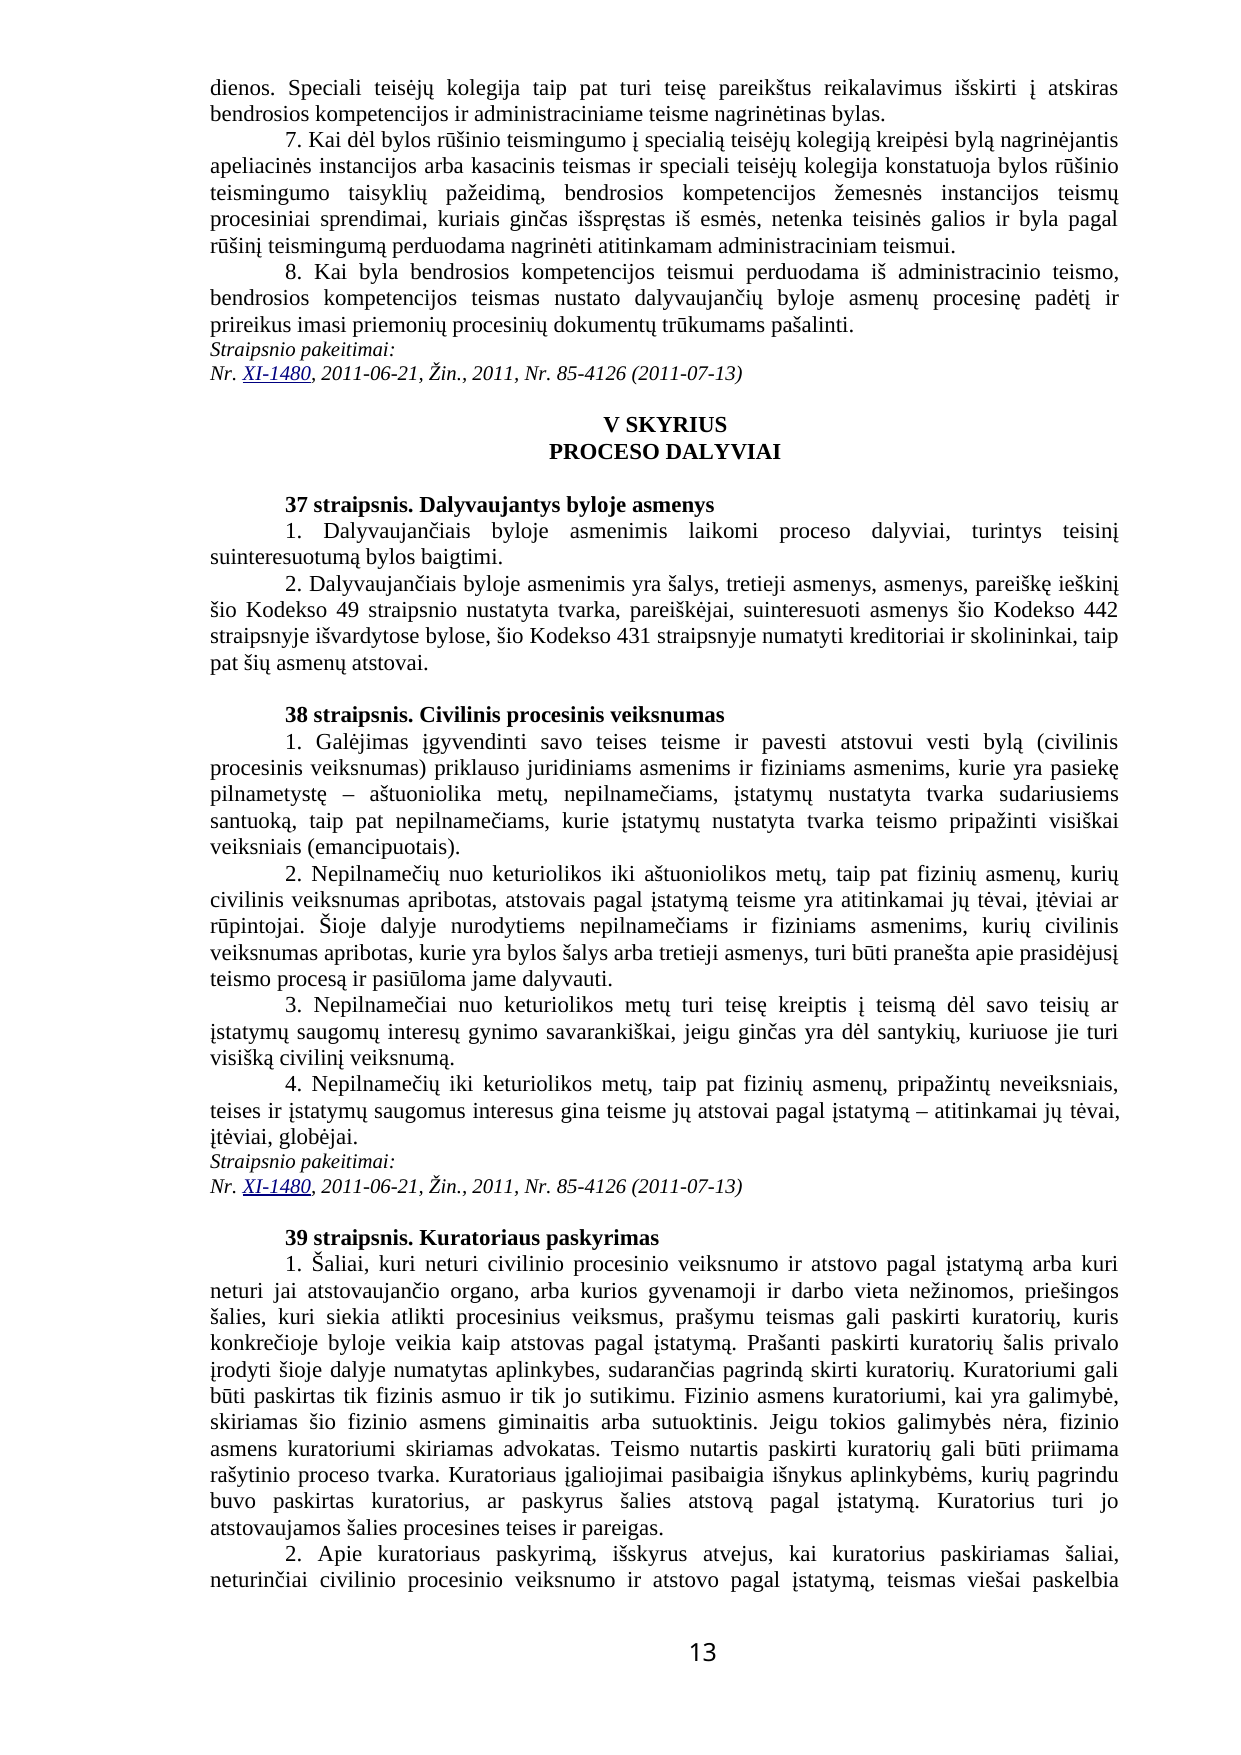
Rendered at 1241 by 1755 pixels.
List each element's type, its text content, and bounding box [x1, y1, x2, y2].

text 3. Nepilnamečiai nuo keturiolikos metų turi teisę kreiptis į teismą dėl savo teisių ar įstatymų saugomų interesų gynimo savarankiškai, jeigu ginčas yra dėl santykių, kuriuose jie turi visišką civilinį veiksnumą. [210, 991, 1120, 1070]
text Nr. XI-1480, 2011-06-21, Žin., 2011, Nr. 85-4126 (2011-07-13) [210, 361, 1120, 385]
text 8. Kai byla bendrosios kompetencijos teismui perduodama iš administracinio teismo, bendrosios kompetencijos teismas nustato dalyvaujančių byloje asmenų procesinę padėtį ir prireikus imasi priemonių procesinių dokumentų trūkumams pašalinti. [210, 258, 1120, 337]
text 2. Apie kuratoriaus paskyrimą, išskyrus atvejus, kai kuratorius paskiriamas šaliai, neturinčiai civilinio procesinio veiksnumo ir atstovo pagal įstatymą, teismas viešai paskelbia [210, 1540, 1120, 1593]
text 39 straipsnis. Kuratoriaus paskyrimas [210, 1224, 1120, 1250]
subtitle PROCESO DALYVIAI [210, 438, 1120, 464]
text 1. Šaliai, kuri neturi civilinio procesinio veiksnumo ir atstovo pagal įstatymą arba kuri neturi jai atstovaujančio organo, arba kurios gyvenamoji ir darbo vieta nežinomos, priešingos šalies, kuri siekia atlikti procesinius veiksmus, prašymu teismas gali paskirti kuratorių, kuris konkrečioje byloje veikia kaip atstovas pagal įstatymą. Prašanti paskirti kuratorių šalis privalo įrodyti šioje dalyje numatytas aplinkybes, sudarančias pagrindą skirti kuratorių. Kuratoriumi gali būti paskirtas tik fizinis asmuo ir tik jo sutikimu. Fizinio asmens kuratoriumi, kai yra galimybė, skiriamas šio fizinio asmens giminaitis arba sutuoktinis. Jeigu tokios galimybės nėra, fizinio asmens kuratoriumi skiriamas advokatas. Teismo nutartis paskirti kuratorių gali būti priimama rašytinio proceso tvarka. Kuratoriaus įgaliojimai pasibaigia išnykus aplinkybėms, kurių pagrindu buvo paskirtas kuratorius, ar paskyrus šalies atstovą pagal įstatymą. Kuratorius turi jo atstovaujamos šalies procesines teises ir pareigas. [210, 1250, 1120, 1540]
subtitle V SKYRIUS [210, 412, 1120, 438]
text 38 straipsnis. Civilinis procesinis veiksnumas [210, 701, 1120, 728]
text 2. Nepilnamečių nuo keturiolikos iki aštuoniolikos metų, taip pat fizinių asmenų, kurių civilinis veiksnumas apribotas, atstovais pagal įstatymą teisme yra atitinkamai jų tėvai, įtėviai ar rūpintojai. Šioje dalyje nurodytiems nepilnamečiams ir fiziniams asmenims, kurių civilinis veiksnumas apribotas, kurie yra bylos šalys arba tretieji asmenys, turi būti pranešta apie prasidėjusį teismo procesą ir pasiūloma jame dalyvauti. [210, 859, 1120, 991]
text Nr. XI-1480, 2011-06-21, Žin., 2011, Nr. 85-4126 (2011-07-13) [210, 1173, 1120, 1198]
text Straipsnio pakeitimai: [210, 337, 1120, 361]
text 1. Galėjimas įgyvendinti savo teises teisme ir pavesti atstovui vesti bylą (civilinis procesinis veiksnumas) priklauso juridiniams asmenims ir fiziniams asmenims, kurie yra pasiekę pilnametystę – aštuoniolika metų, nepilnamečiams, įstatymų nustatyta tvarka sudariusiems santuoką, taip pat nepilnamečiams, kurie įstatymų nustatyta tvarka teismo pripažinti visiškai veiksniais (emancipuotais). [210, 728, 1120, 859]
text 37 straipsnis. Dalyvaujantys byloje asmenys [210, 491, 1120, 517]
text 2. Dalyvaujančiais byloje asmenimis yra šalys, tretieji asmenys, asmenys, pareiškę ieškinį šio Kodekso 49 straipsnio nustatyta tvarka, pareiškėjai, suinteresuoti asmenys šio Kodekso 442 straipsnyje išvardytose bylose, šio Kodekso 431 straipsnyje numatyti kreditoriai ir skolininkai, taip pat šių asmenų atstovai. [210, 570, 1120, 675]
text 7. Kai dėl bylos rūšinio teismingumo į specialią teisėjų kolegiją kreipėsi bylą nagrinėjantis apeliacinės instancijos arba kasacinis teismas ir speciali teisėjų kolegija konstatuoja bylos rūšinio teismingumo taisyklių pažeidimą, bendrosios kompetencijos žemesnės instancijos teismų procesiniai sprendimai, kuriais ginčas išspręstas iš esmės, netenka teisinės galios ir byla pagal rūšinį teismingumą perduodama nagrinėti atitinkamam administraciniam teismui. [210, 126, 1120, 258]
text 4. Nepilnamečių iki keturiolikos metų, taip pat fizinių asmenų, pripažintų neveiksniais, teises ir įstatymų saugomus interesus gina teisme jų atstovai pagal įstatymą – atitinkamai jų tėvai, įtėviai, globėjai. [210, 1070, 1120, 1149]
text Straipsnio pakeitimai: [210, 1149, 1120, 1173]
text dienos. Speciali teisėjų kolegija taip pat turi teisę pareikštus reikalavimus išskirti į atskiras bendrosios kompetencijos ir administraciniame teisme nagrinėtinas bylas. [210, 73, 1120, 126]
text 1. Dalyvaujančiais byloje asmenimis laikomi proceso dalyviai, turintys teisinį suinteresuotumą bylos baigtimi. [210, 517, 1120, 570]
